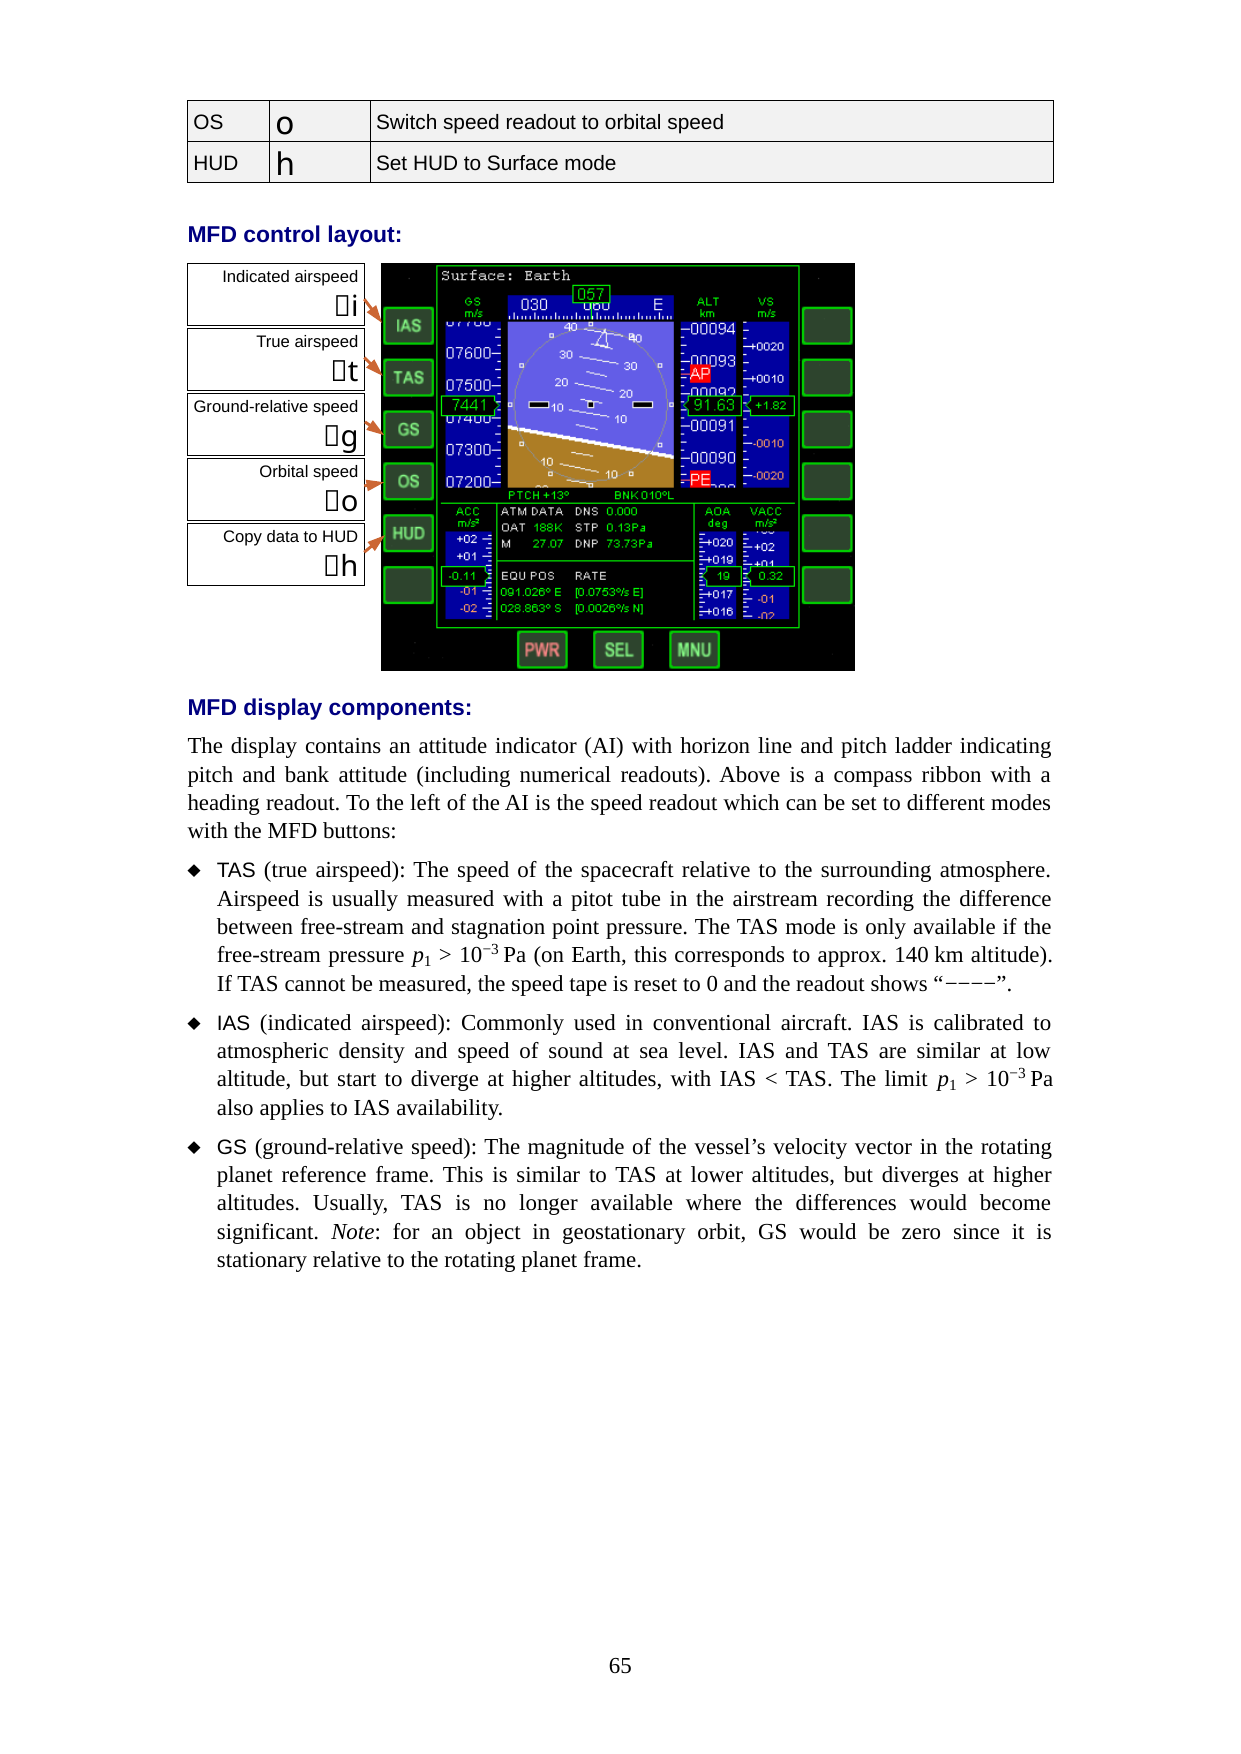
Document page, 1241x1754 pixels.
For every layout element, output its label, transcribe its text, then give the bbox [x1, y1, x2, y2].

table_cell o [270, 101, 370, 141]
table_cell HUD [188, 142, 269, 182]
subtitle MFD display components: [187, 267, 1053, 721]
text The display contains an attitude indicator (AI) with horizon line and pitch ladder indicating pitch and bank attitude (including numerical readouts). Above is a compass ribbon with a heading readout. To the left of the AI is the speed readout which can be set to different modes with the MFD buttons: [187, 731, 1053, 844]
table_cell h [270, 142, 370, 182]
table_cell Set HUD to Surface mode [371, 142, 1053, 182]
list IAS (indicated airspeed): Commonly used in conventional aircraft. IAS is calibrated to atmospheric density and speed of sound at sea level. IAS and TAS are similar at low altitude, but start to diverge at higher altitudes, with IAS < TAS. The limit p1 > 10−3 Pa also applies to IAS availability. [187, 1007, 1053, 1121]
picture [381, 263, 855, 671]
table_cell Switch speed readout to orbital speed [371, 101, 1053, 141]
subtitle MFD control layout: [187, 221, 1053, 247]
list GS (ground-relative speed): The magnitude of the vessel’s velocity vector in the rotating planet reference frame. This is similar to TAS at lower altitudes, but diverges at higher altitudes. Usually, TAS is no longer available where the differences would become significant. Note: for an object in geostationary orbit, GS would be zero since it is stationary relative to the rotating planet frame. [187, 1131, 1053, 1273]
table_cell OS [188, 101, 269, 141]
list TAS (true airspeed): The speed of the spacecraft relative to the surrounding atmosphere. Airspeed is usually measured with a pitot tube in the airstream recording the difference between free-stream and stagnation point pressure. The TAS mode is only available if the free-stream pressure p1 > 10−3 Pa (on Earth, this corresponds to approx. 140 km altitude). If TAS cannot be measured, the speed tape is reset to 0 and the readout shows “−−−−”. [187, 855, 1053, 997]
